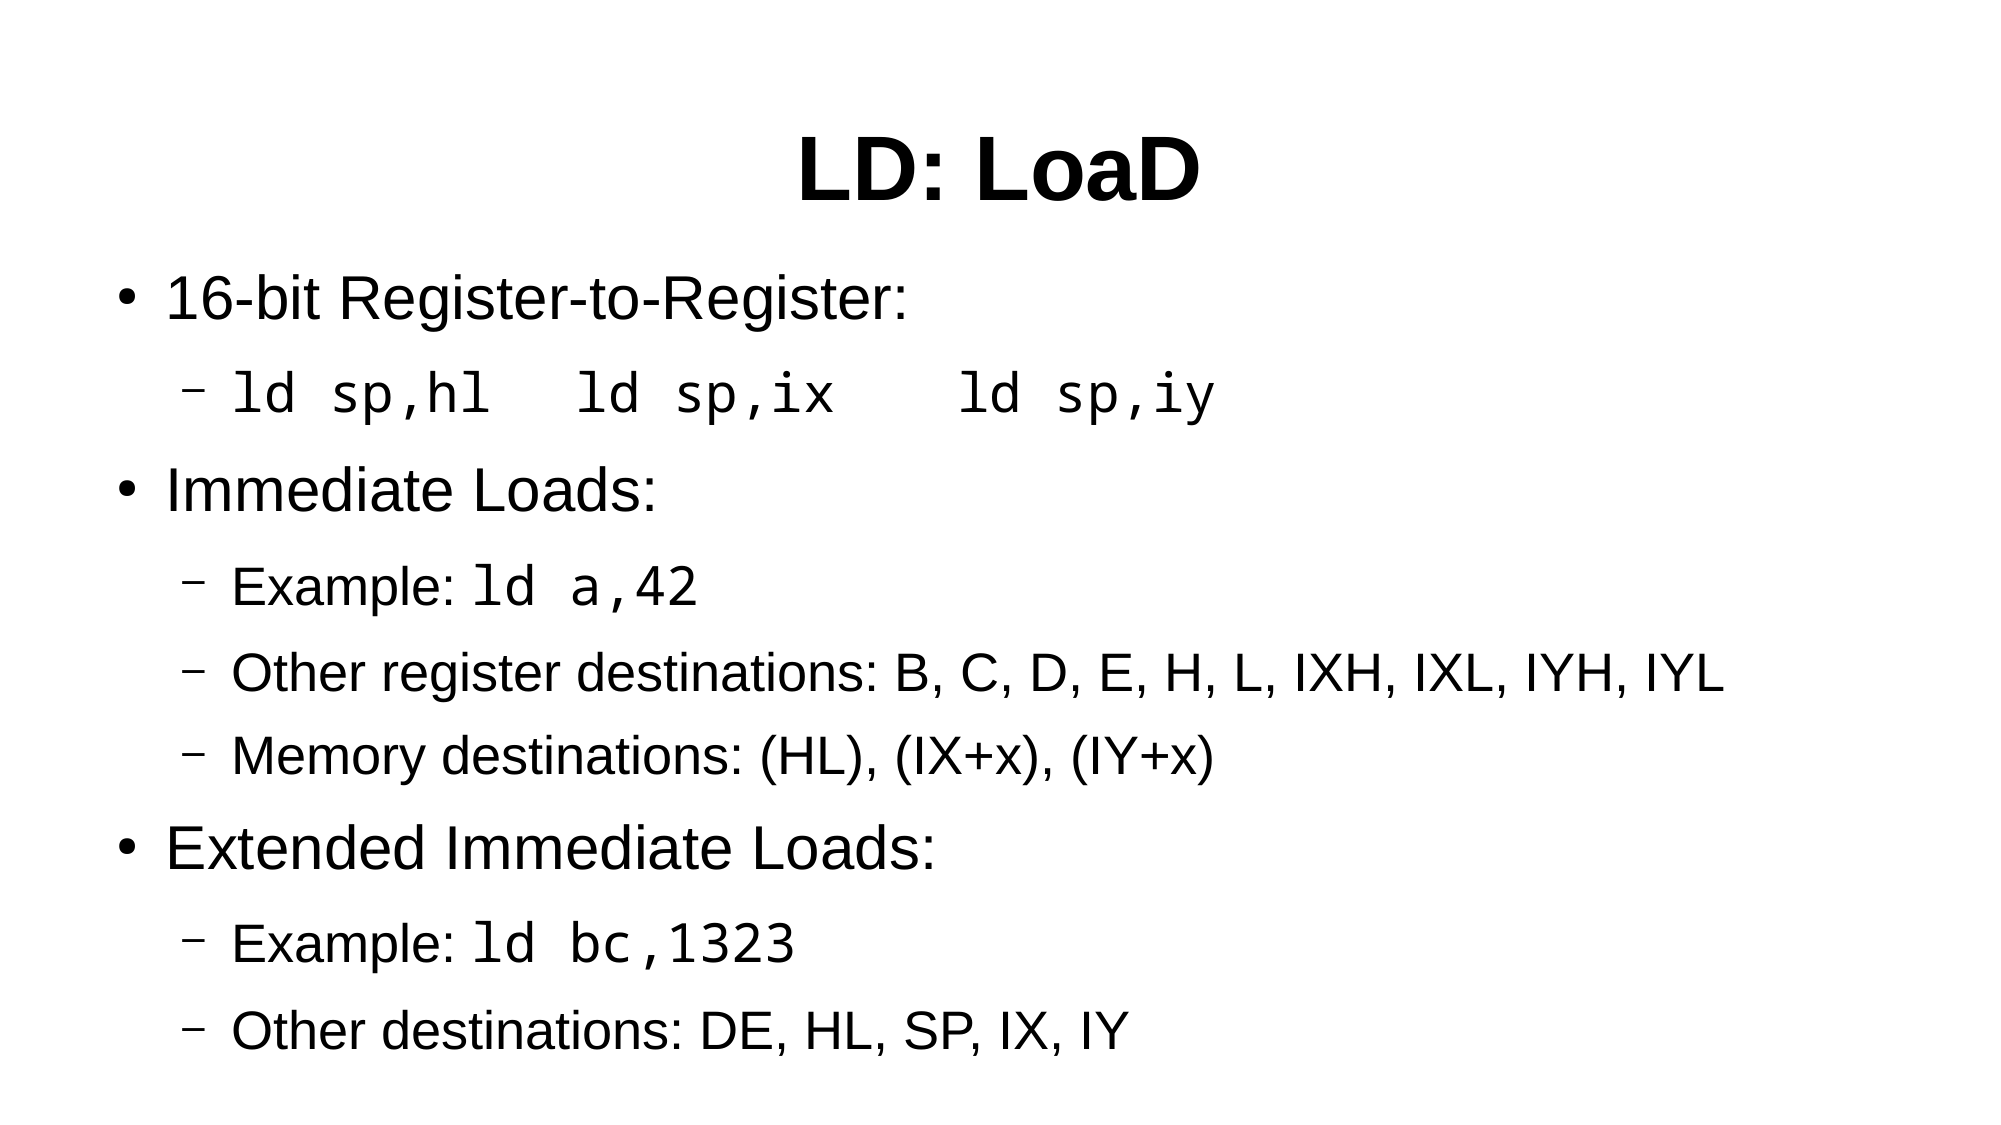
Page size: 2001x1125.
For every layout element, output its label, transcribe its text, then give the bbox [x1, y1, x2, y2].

list 16-bit Register-to-Register: ld sp,hl ld sp,ix ld sp,iy Immediate Loads: Example: ld a,42 Other register destinations: B, C, D, E, H, L, IXH, IXL, IYH, IYL Memory destinations: (HL), (IX+x), (IY+x) Extended Immediate Loads: Example: ld bc,1323 Other destinations: DE, HL, SP, IX, IY [99, 263, 1936, 1066]
title LD: LoaD [137, 59, 1863, 263]
